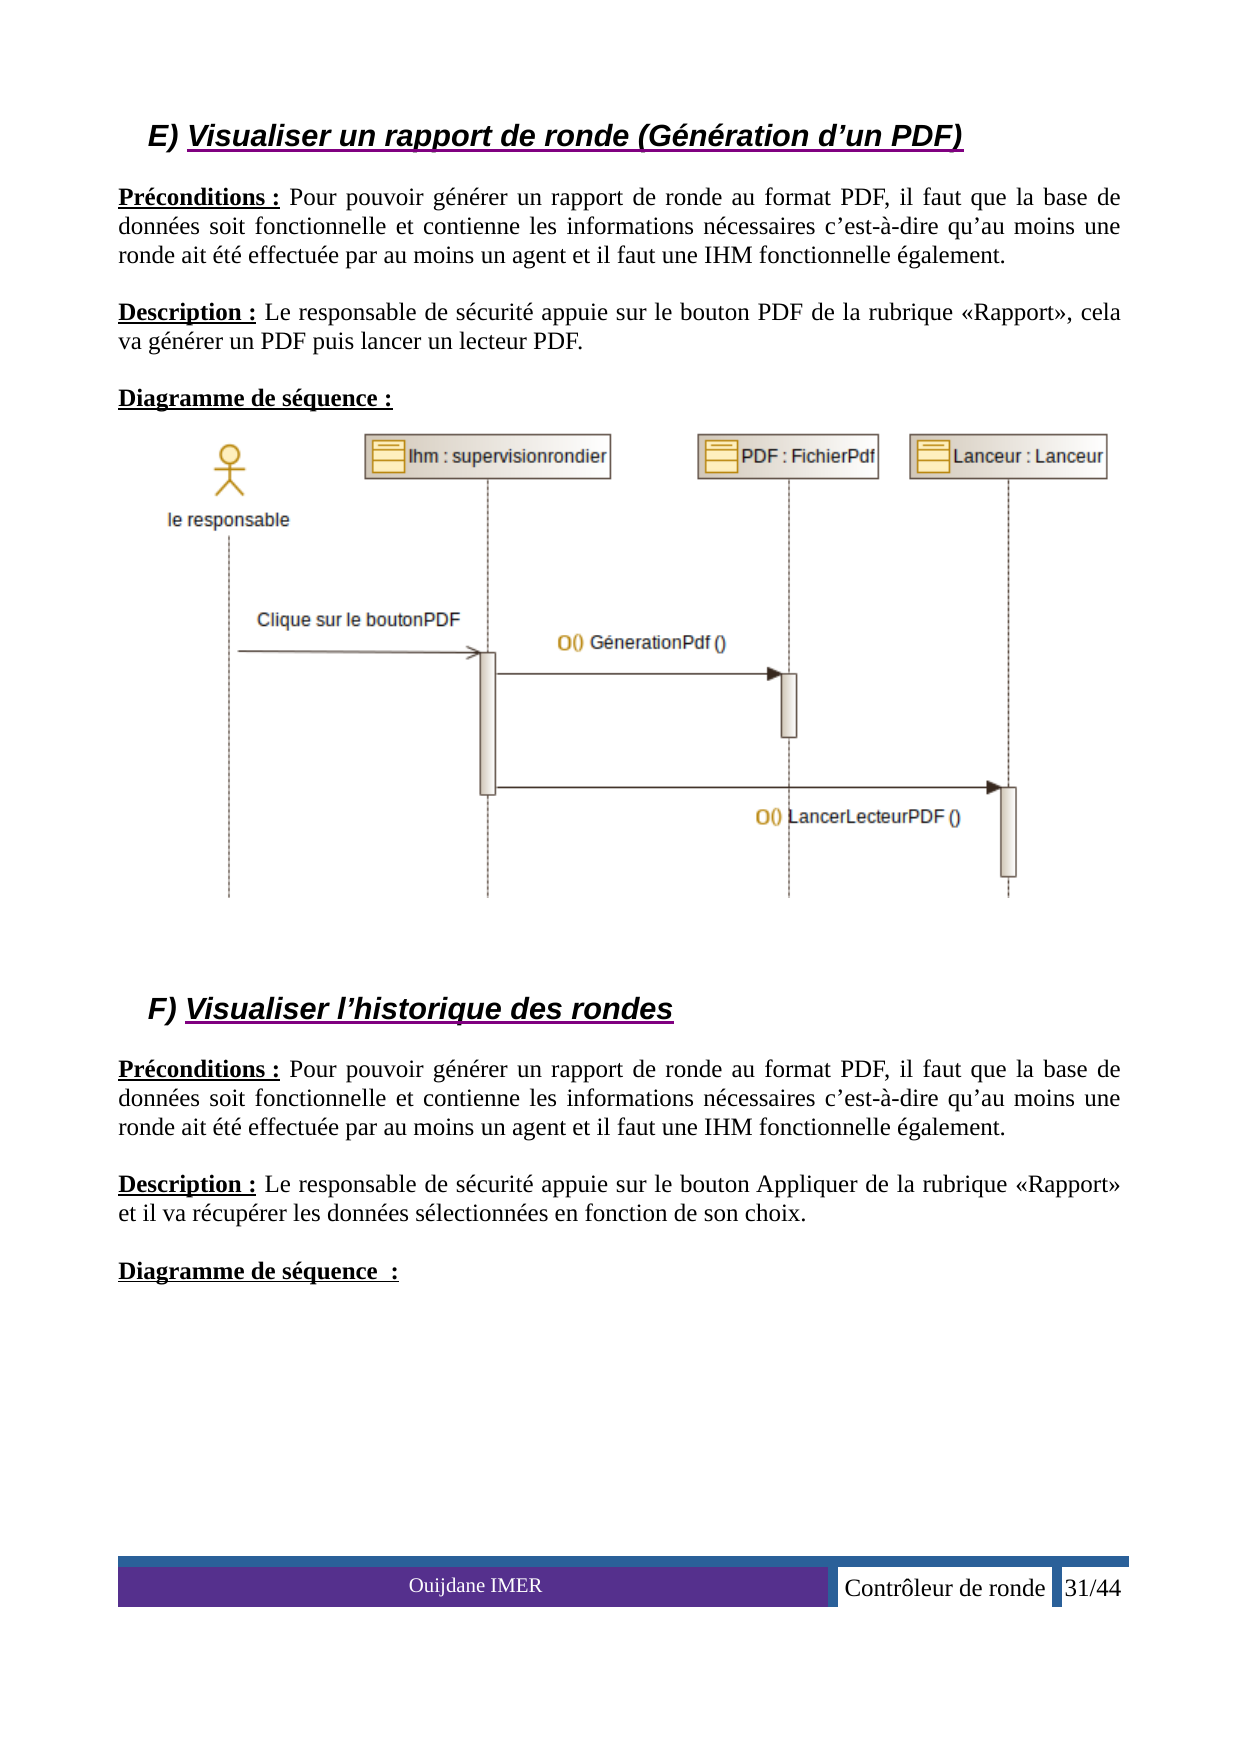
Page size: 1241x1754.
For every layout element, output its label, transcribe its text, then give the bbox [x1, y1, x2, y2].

text Diagramme de séquence : [118, 383, 1122, 412]
text Diagramme de séquence : [118, 1256, 1122, 1284]
text Préconditions : Pour pouvoir générer un rapport de ronde au format PDF, il faut que la base de données soit fonctionnelle et contienne les informations nécessaires c’est-à-dire qu’au moins une ronde ait été effectuée par au moins un agent et il faut une IHM fonctionnelle également. [118, 182, 1122, 268]
picture [118, 420, 1123, 898]
text Description : Le responsable de sécurité appuie sur le bouton PDF de la rubrique «Rapport», cela va générer un PDF puis lancer un lecteur PDF. [118, 297, 1122, 355]
text Description : Le responsable de sécurité appuie sur le bouton Appliquer de la rubrique «Rapport» et il va récupérer les données sélectionnées en fonction de son choix. [118, 1169, 1122, 1227]
subtitle Visualiser l’historique des rondes [118, 990, 1122, 1026]
subtitle Visualiser un rapport de ronde (Génération d’un PDF) [118, 118, 1122, 153]
text Préconditions : Pour pouvoir générer un rapport de ronde au format PDF, il faut que la base de données soit fonctionnelle et contienne les informations nécessaires c’est-à-dire qu’au moins une ronde ait été effectuée par au moins un agent et il faut une IHM fonctionnelle également. [118, 1054, 1122, 1141]
